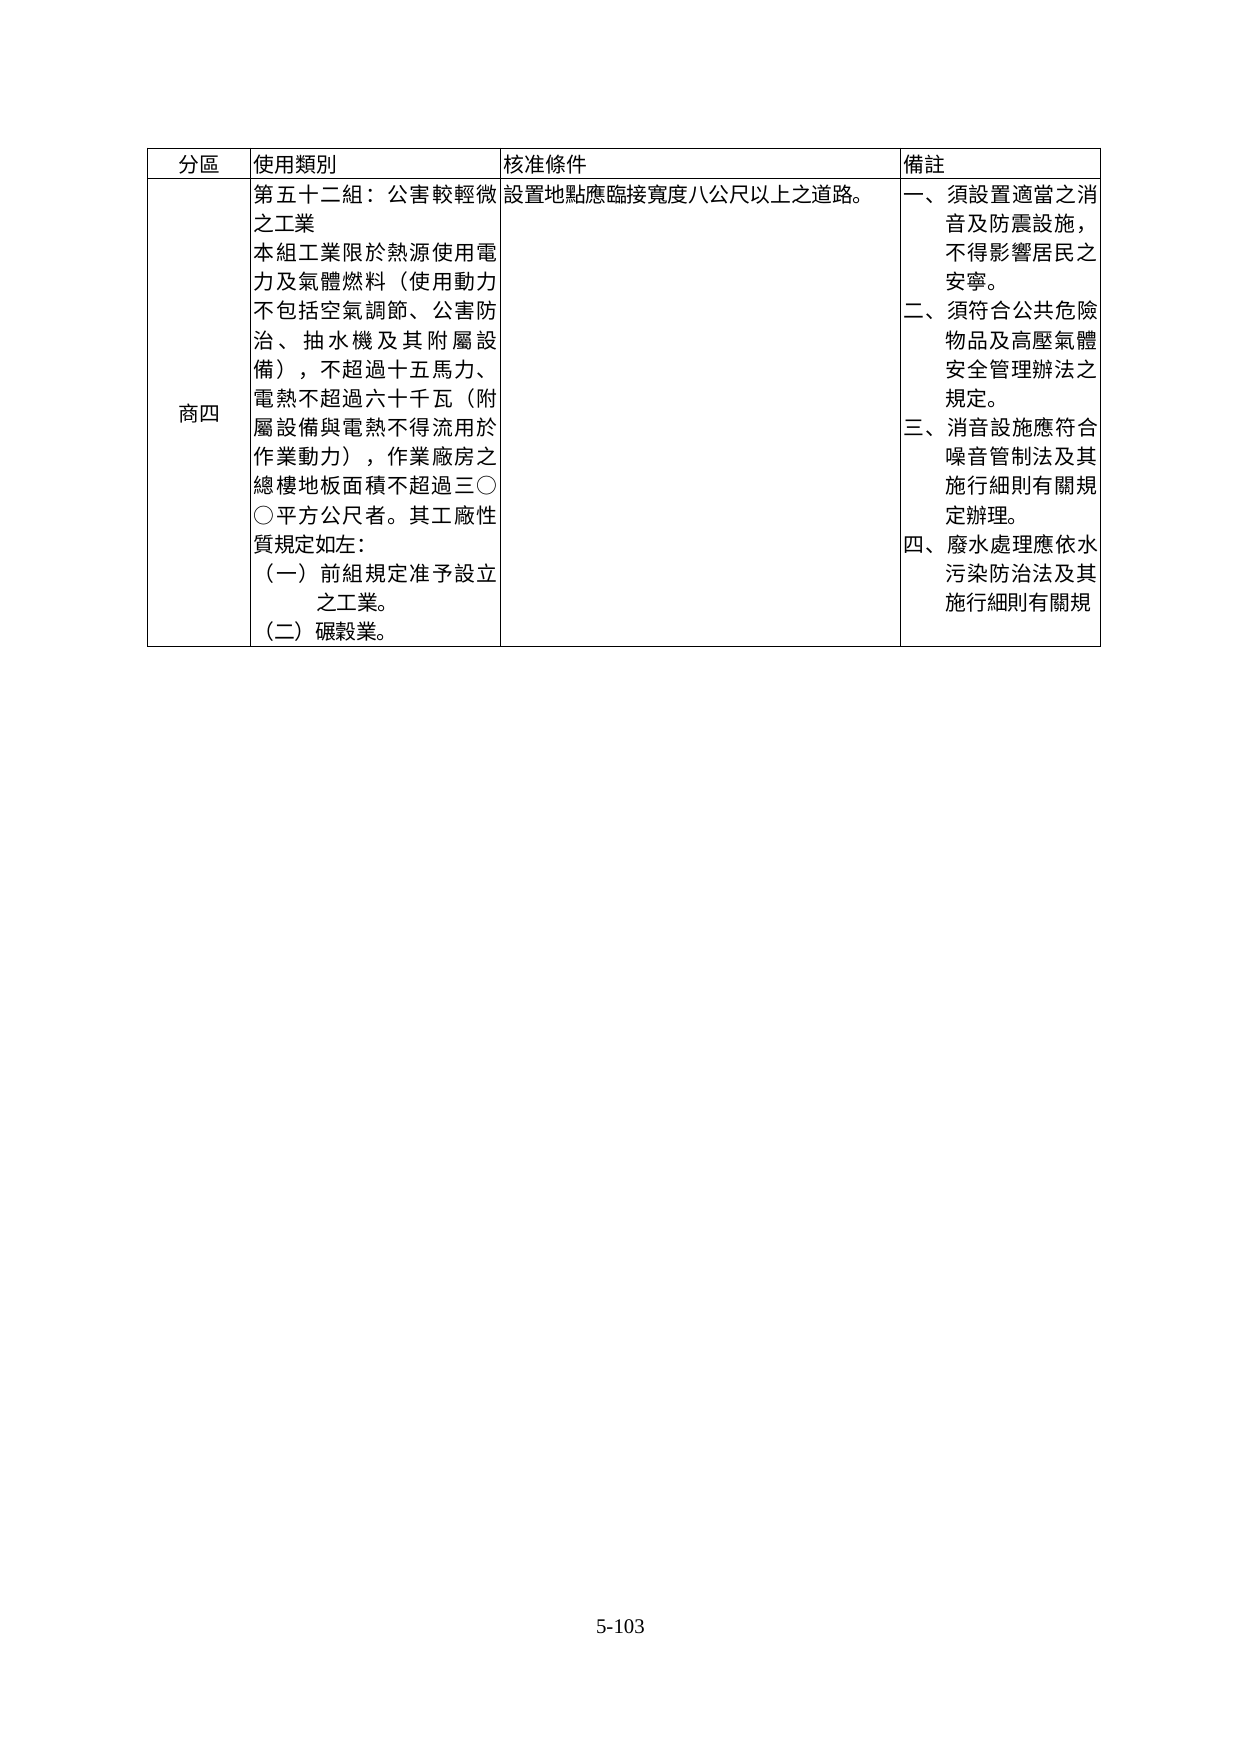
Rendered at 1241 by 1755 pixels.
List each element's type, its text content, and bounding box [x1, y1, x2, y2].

table_cell 設置地點應臨接寬度八公尺以上之道路。 [501, 179, 900, 646]
table_cell 一、須設置適當之消音及防震設施，不得影響居民之安寧。 二、須符合公共危險物品及高壓氣體安全管理辦法之規定。 三、消音設施應符合噪音管制法及其施行細則有關規定辦理。 四、廢水處理應依水污染防治法及其施行細則有關規 [901, 179, 1100, 646]
table_header 核准條件 [501, 149, 900, 178]
table_header 備註 [901, 149, 1100, 178]
table_cell 商四 [148, 179, 250, 646]
table_cell 第五十二組：公害較輕微之工業 本組工業限於熱源使用電力及氣體燃料（使用動力不包括空氣調節、公害防治、抽水機及其附屬設備），不超過十五馬力、電熱不超過六十千瓦（附屬設備與電熱不得流用於作業動力），作業廠房之總樓地板面積不超過三○○平方公尺者。其工廠性質規定如左： （一）前組規定准予設立之工業。 （二）碾穀業。 [251, 179, 500, 646]
table_header 分區 [148, 149, 250, 178]
table_header 使用類別 [251, 149, 500, 178]
